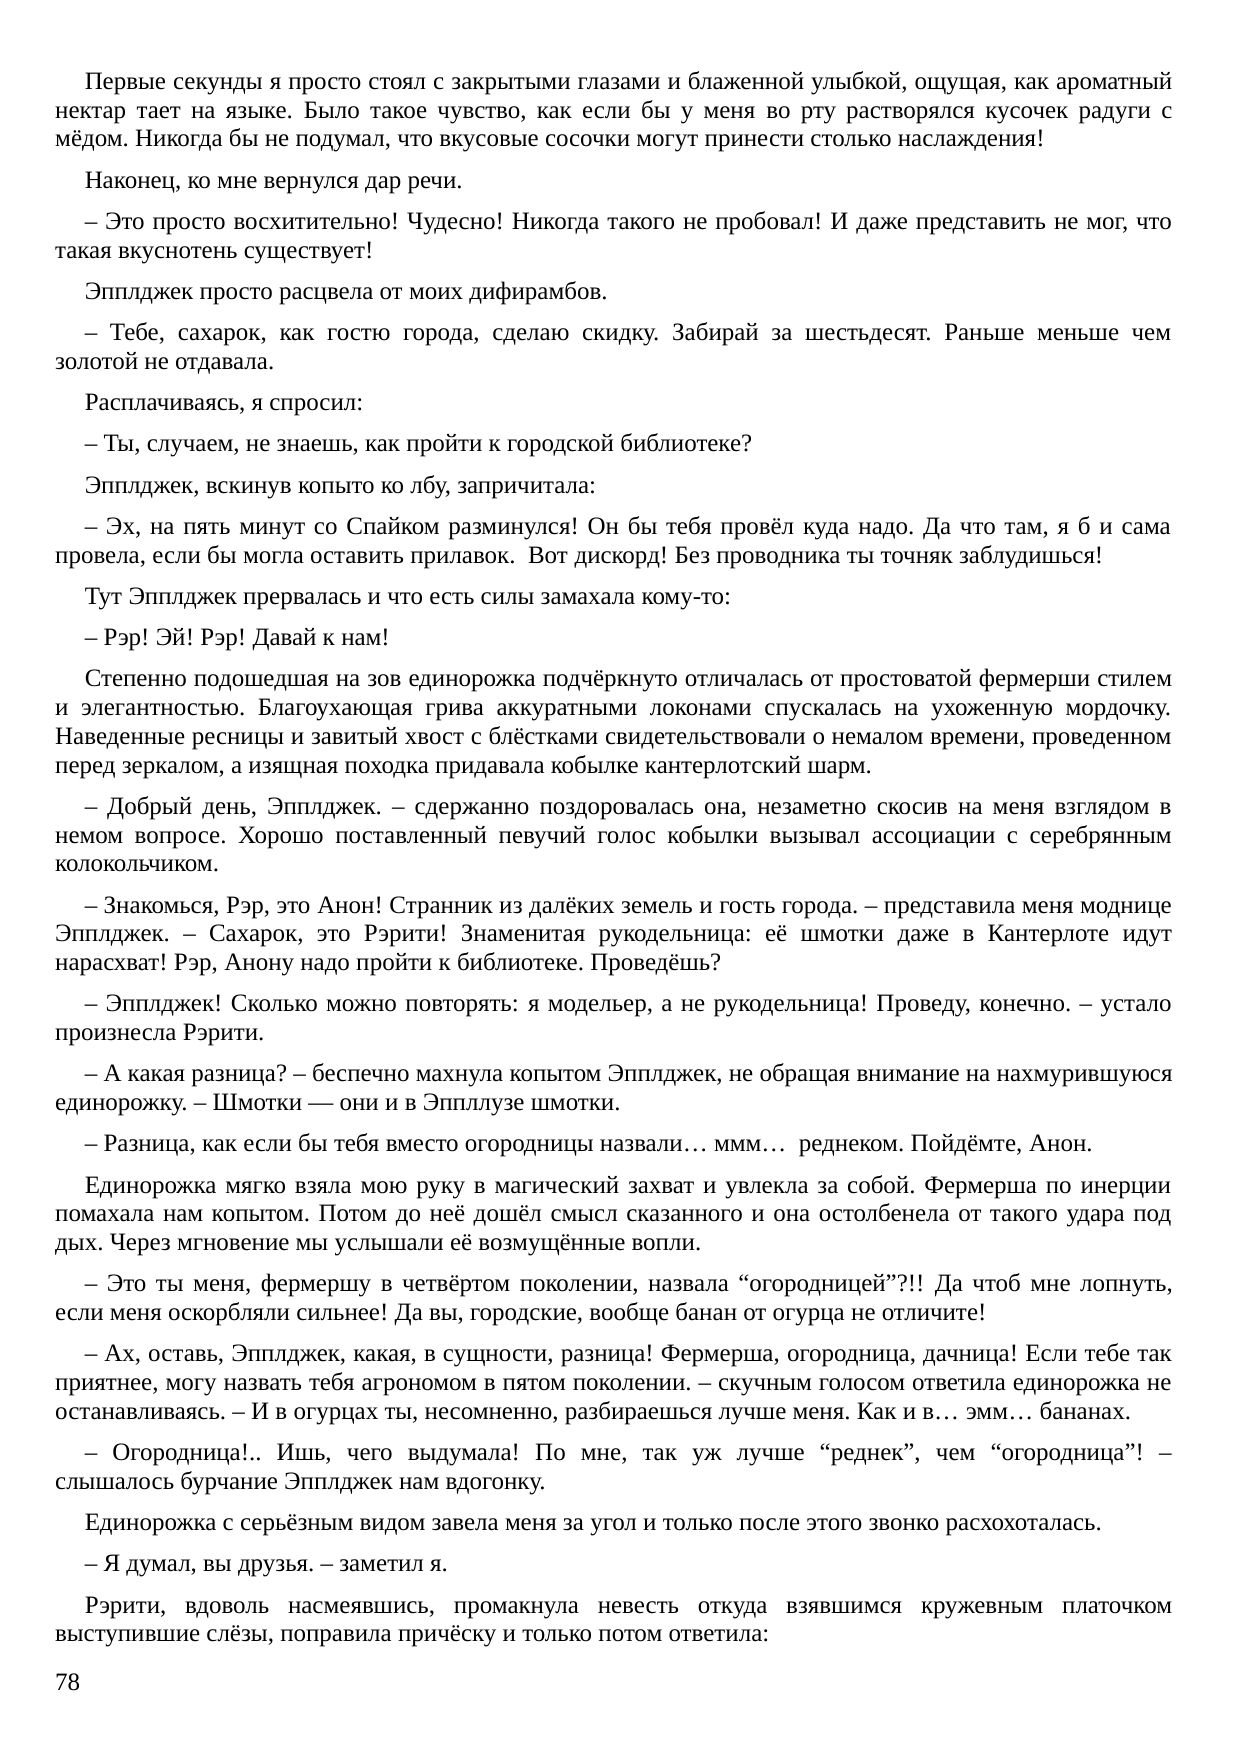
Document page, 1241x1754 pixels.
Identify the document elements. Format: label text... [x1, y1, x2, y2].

text – Тебе, сахарок, как гостю города, сделаю скидку. Забирай за шестьдесят. Раньше меньше чем золотой не отдавала. [55, 317, 1173, 375]
text – Рэр! Эй! Рэр! Давай к нам! [55, 622, 1173, 651]
text – Я думал, вы друзья. – заметил я. [55, 1548, 1173, 1577]
text – Ты, случаем, не знаешь, как пройти к городской библиотеке? [55, 428, 1173, 457]
text – Добрый день, Эпплджек. – сдержанно поздоровалась она, незаметно скосив на меня взглядом в немом вопросе. Хорошо поставленный певучий голос кобылки вызывал ассоциации с серебрянным колокольчиком. [55, 791, 1173, 877]
text Первые секунды я просто стоял с закрытыми глазами и блаженной улыбкой, ощущая, как ароматный нектар тает на языке. Было такое чувство, как если бы у меня во рту растворялся кусочек радуги с мёдом. Никогда бы не подумал, что вкусовые сосочки могут принести столько наслаждения! [55, 66, 1173, 152]
text Рэрити, вдоволь насмеявшись, промакнула невесть откуда взявшимся кружевным платочком выступившие слёзы, поправила причёску и только потом ответила: [55, 1590, 1173, 1647]
text – Огородница!.. Ишь, чего выдумала! По мне, так уж лучше “реднек”, чем “огородница”! – слышалось бурчание Эпплджек нам вдогонку. [55, 1437, 1173, 1495]
text Эпплджек просто расцвела от моих дифирамбов. [55, 276, 1173, 305]
text Единорожка мягко взяла мою руку в магический захват и увлекла за собой. Фермерша по инерции помахала нам копытом. Потом до неё дошёл смысл сказанного и она остолбенела от такого удара под дых. Через мгновение мы услышали её возмущённые вопли. [55, 1170, 1173, 1256]
text – Разница, как если бы тебя вместо огородницы назвали… ммм… реднеком. Пойдёмте, Анон. [55, 1128, 1173, 1157]
text – Эх, на пять минут со Спайком разминулся! Он бы тебя провёл куда надо. Да что там, я б и сама провела, если бы могла оставить прилавок. Вот дискорд! Без проводника ты точняк заблудишься! [55, 511, 1173, 568]
text Тут Эпплджек прервалась и что есть силы замахала кому-то: [55, 581, 1173, 610]
text Наконец, ко мне вернулся дар речи. [55, 165, 1173, 193]
text – Эпплджек! Сколько можно повторять: я модельер, а не рукодельница! Проведу, конечно. – устало произнесла Рэрити. [55, 988, 1173, 1046]
text – А какая разница? – беспечно махнула копытом Эпплджек, не обращая внимание на нахмурившуюся единорожку. – Шмотки — они и в Эппллузе шмотки. [55, 1058, 1173, 1116]
text – Ах, оставь, Эпплджек, какая, в сущности, разница! Фермерша, огородница, дачница! Если тебе так приятнее, могу назвать тебя агрономом в пятом поколении. – скучным голосом ответила единорожка не останавливаясь. – И в огурцах ты, несомненно, разбираешься лучше меня. Как и в… эмм… бананах. [55, 1338, 1173, 1425]
text Расплачиваясь, я спросил: [55, 387, 1173, 416]
text – Знакомься, Рэр, это Анон! Странник из далёких земель и гость города. – представила меня моднице Эпплджек. – Сахарок, это Рэрити! Знаменитая рукодельница: её шмотки даже в Кантерлоте идут нарасхват! Рэр, Анону надо пройти к библиотеке. Проведёшь? [55, 890, 1173, 976]
text Степенно подошедшая на зов единорожка подчёркнуто отличалась от простоватой фермерши стилем и элегантностью. Благоухающая грива аккуратными локонами спускалась на ухоженную мордочку. Наведенные ресницы и завитый хвост с блёстками свидетельствовали о немалом времени, проведенном перед зеркалом, а изящная походка придавала кобылке кантерлотский шарм. [55, 663, 1173, 778]
text – Это ты меня, фермершу в четвёртом поколении, назвала “огородницей”?!! Да чтоб мне лопнуть, если меня оскорбляли сильнее! Да вы, городские, вообще банан от огурца не отличите! [55, 1268, 1173, 1326]
text – Это просто восхитительно! Чудесно! Никогда такого не пробовал! И даже представить не мог, что такая вкуснотень существует! [55, 206, 1173, 263]
text Единорожка с серьёзным видом завела меня за угол и только после этого звонко расхохоталась. [55, 1507, 1173, 1536]
text Эпплджек, вскинув копыто ко лбу, запричитала: [55, 470, 1173, 498]
